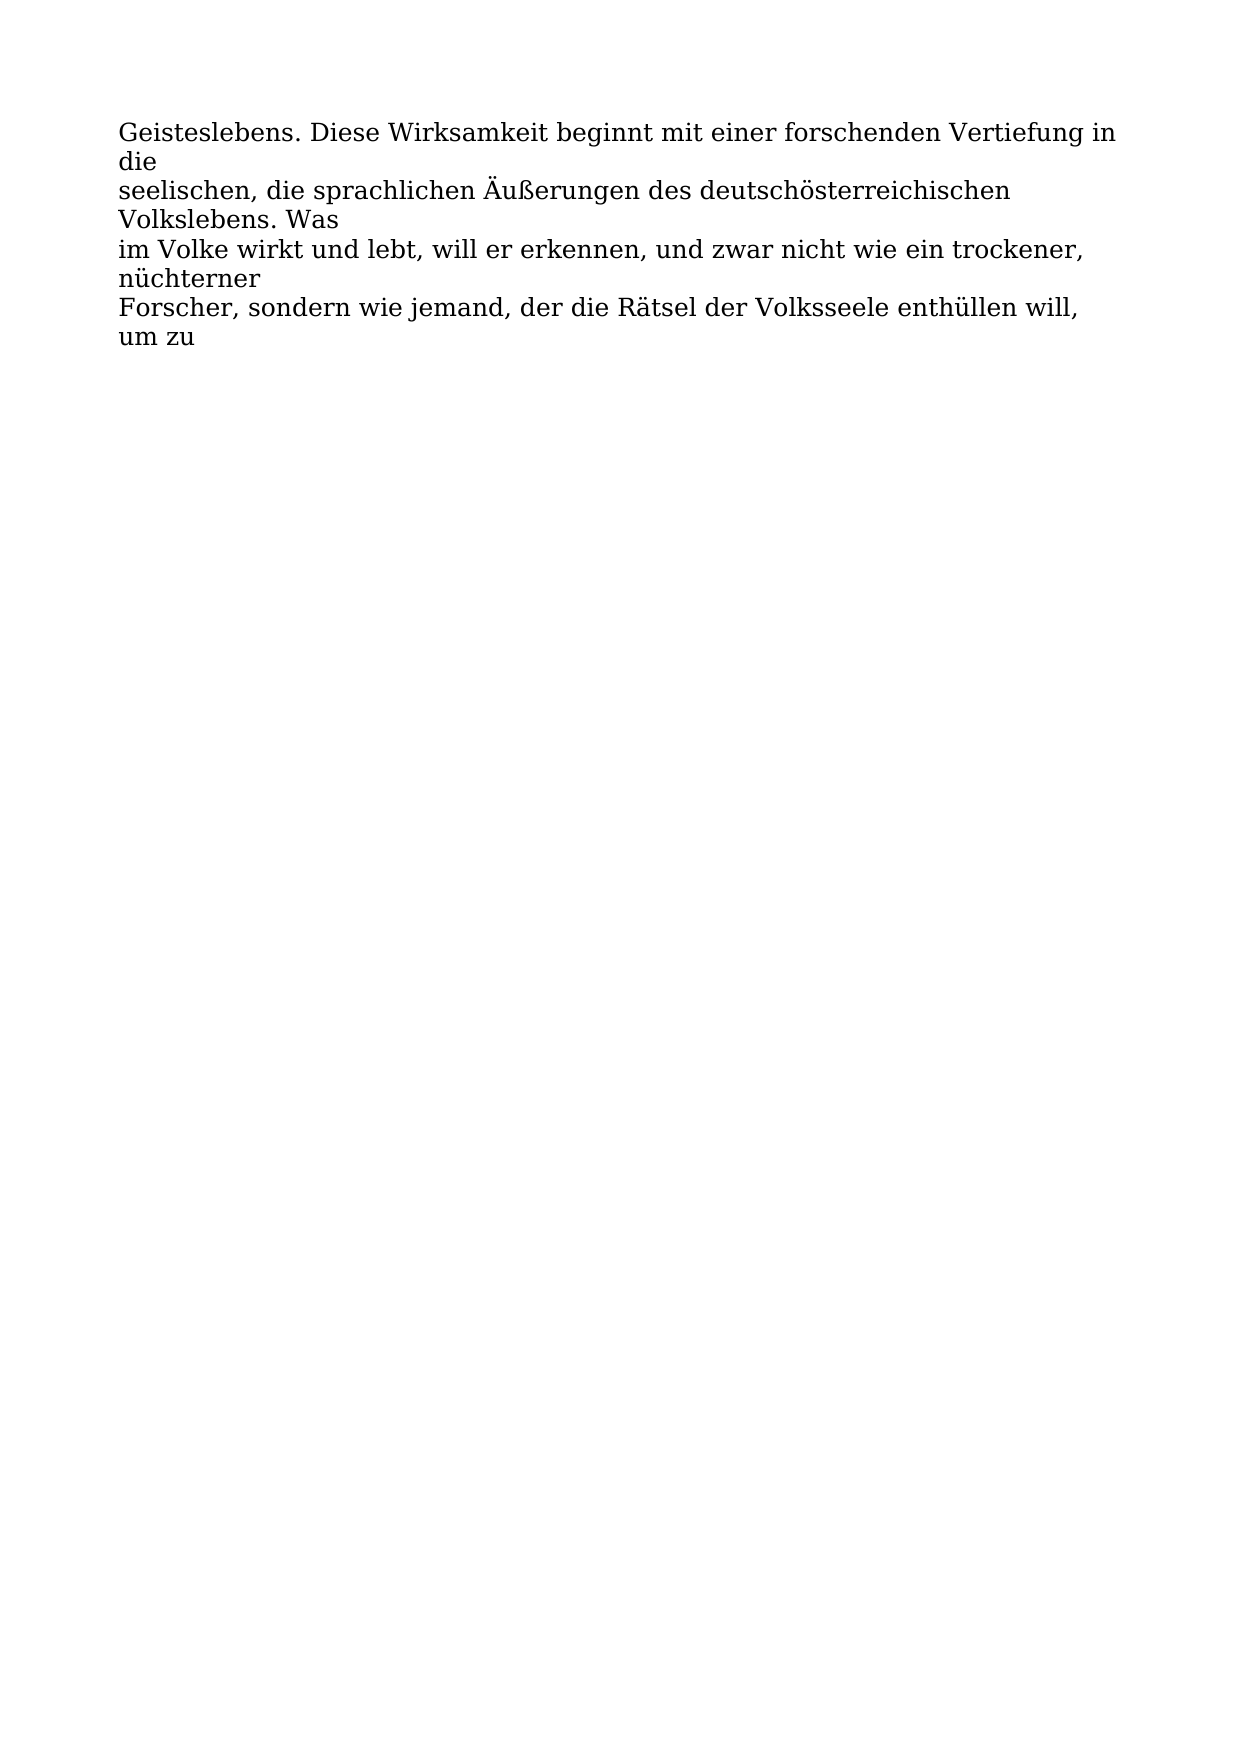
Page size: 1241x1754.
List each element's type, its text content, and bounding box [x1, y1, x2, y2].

text seelischen, die sprachlichen Äußerungen des deutschösterreichischen Volkslebens. Was [118, 176, 1122, 235]
text im Volke wirkt und lebt, will er erkennen, und zwar nicht wie ein trockener, nüchterner [118, 235, 1122, 293]
text Geisteslebens. Diese Wirksamkeit beginnt mit einer forschenden Vertiefung in die [118, 118, 1122, 176]
text Forscher, sondern wie jemand, der die Rätsel der Volksseele enthüllen will, um zu [118, 293, 1122, 351]
